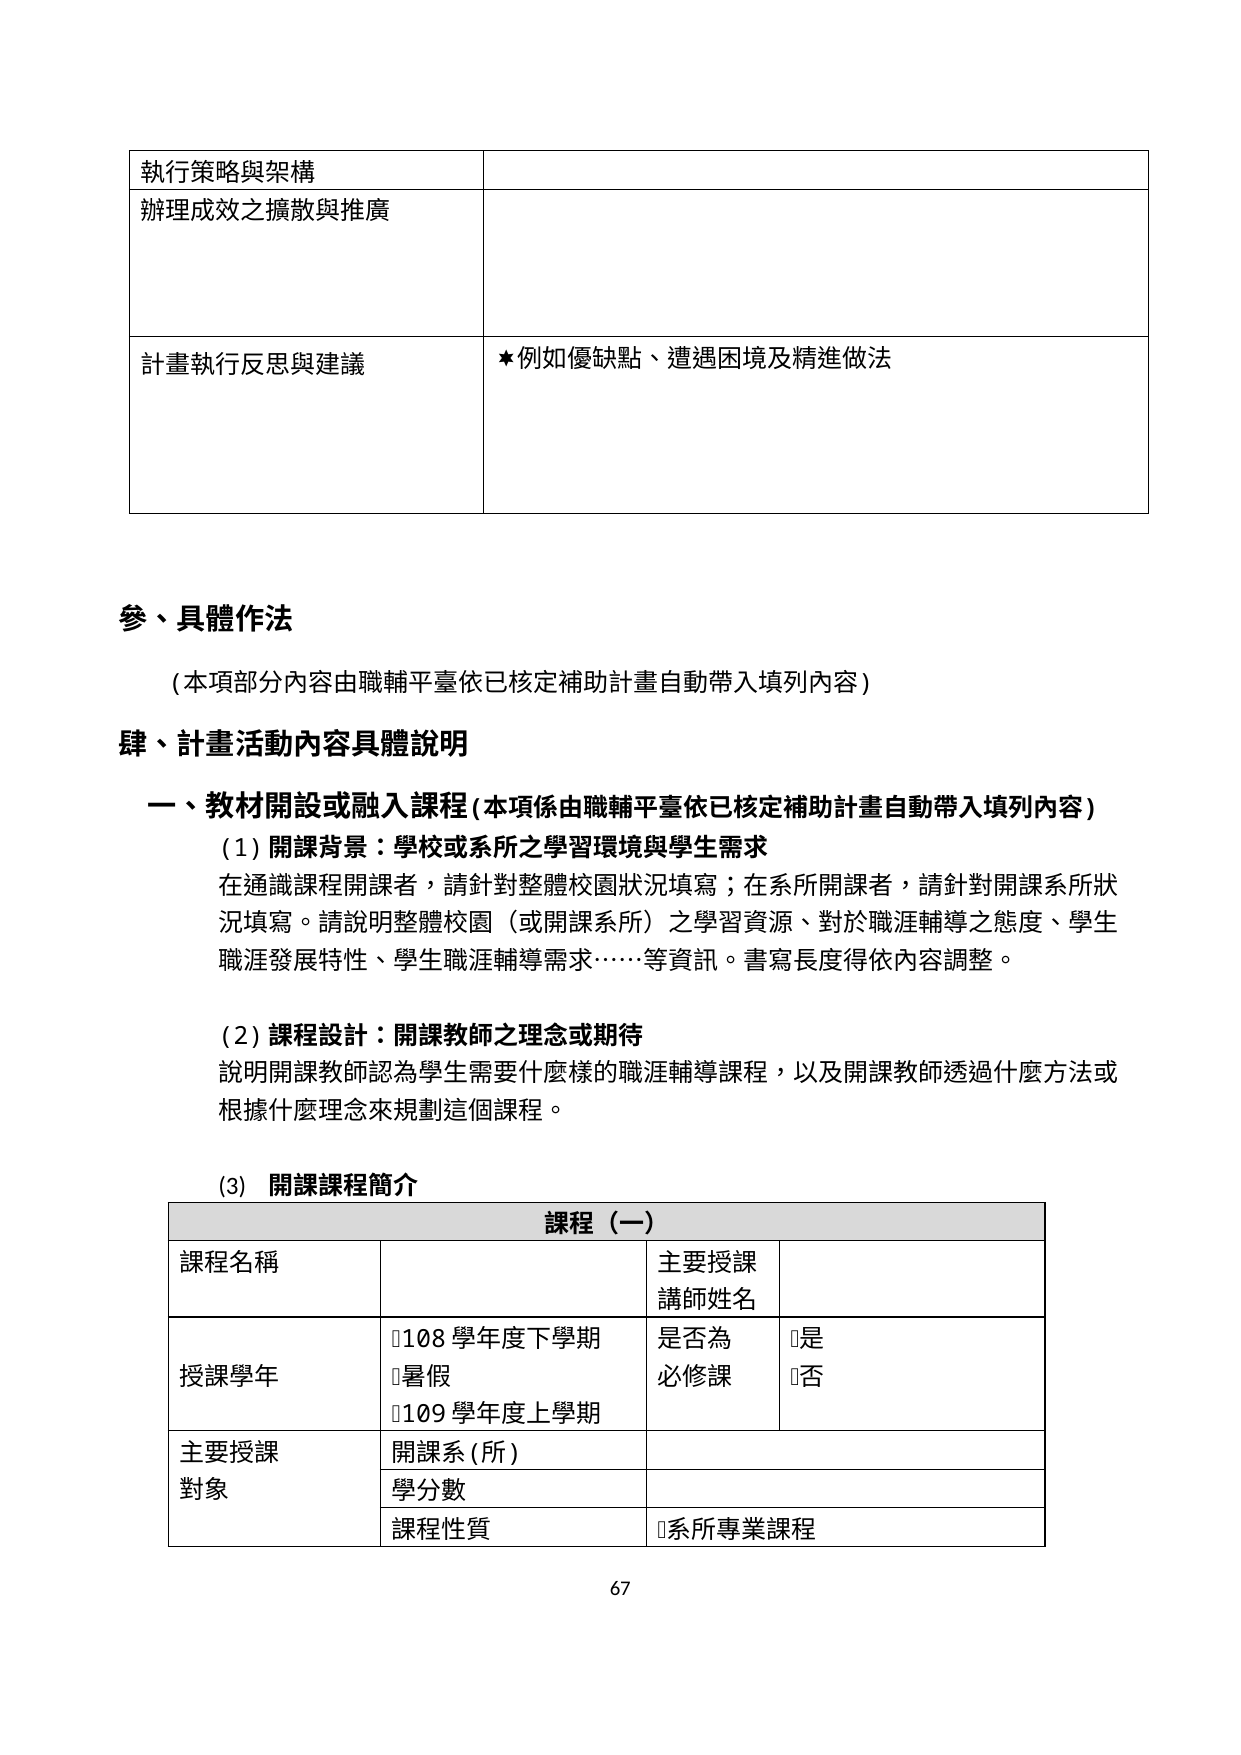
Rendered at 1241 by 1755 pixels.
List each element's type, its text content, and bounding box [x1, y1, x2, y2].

table_cell [647, 1431, 1044, 1468]
table_cell [780, 1241, 1044, 1316]
table_cell [647, 1470, 1044, 1507]
list 開課背景：學校或系所之學習環境與學生需求 [218, 827, 1122, 864]
table_cell 系所專業課程 [647, 1508, 1044, 1546]
table_cell 開課系(所) [381, 1431, 646, 1468]
table_cell [381, 1241, 646, 1316]
table_cell 是 否 [780, 1318, 1044, 1430]
table_cell 課程名稱 [169, 1241, 380, 1316]
list 課程設計：開課教師之理念或期待 [218, 1014, 1122, 1052]
table_cell 是否為 必修課 [647, 1318, 779, 1430]
table_cell 執行策略與架構 [130, 151, 483, 188]
text 一、教材開設或融入課程(本項係由職輔平臺依已核定補助計畫自動帶入填列內容) [118, 777, 1122, 827]
table_cell [484, 151, 1148, 188]
table_cell 主要授課講師姓名 [647, 1241, 779, 1316]
table_cell 課程性質 [381, 1508, 646, 1546]
text 肆、計畫活動內容具體說明 [118, 714, 1122, 764]
table_cell 108學年度下學期 暑假 109學年度上學期 [381, 1318, 646, 1430]
table_cell 例如優缺點、遭遇困境及精進做法 [484, 337, 1148, 513]
text 參、具體作法 [118, 589, 1122, 639]
table_cell [484, 190, 1148, 336]
table_header 課程（一） [169, 1203, 1044, 1240]
list 開課課程簡介 [218, 1164, 1122, 1202]
text 說明開課教師認為學生需要什麼樣的職涯輔導課程，以及開課教師透過什麼方法或根據什麼理念來規劃這個課程。 [218, 1052, 1122, 1127]
table_cell 授課學年 [169, 1318, 380, 1430]
table_cell 辦理成效之擴散與推廣 [130, 190, 483, 336]
table_cell 計畫執行反思與建議 [130, 337, 483, 513]
table_cell 主要授課 對象 [169, 1431, 380, 1546]
text 在通識課程開課者，請針對整體校園狀況填寫；在系所開課者，請針對開課系所狀況填寫。請說明整體校園（或開課系所）之學習資源、對於職涯輔導之態度、學生職涯發展特性、學生職涯輔導需求……等資訊。書寫長度得依內容調整。 [218, 864, 1122, 977]
table_cell 學分數 [381, 1470, 646, 1507]
text (本項部分內容由職輔平臺依已核定補助計畫自動帶入填列內容) [118, 652, 1122, 702]
